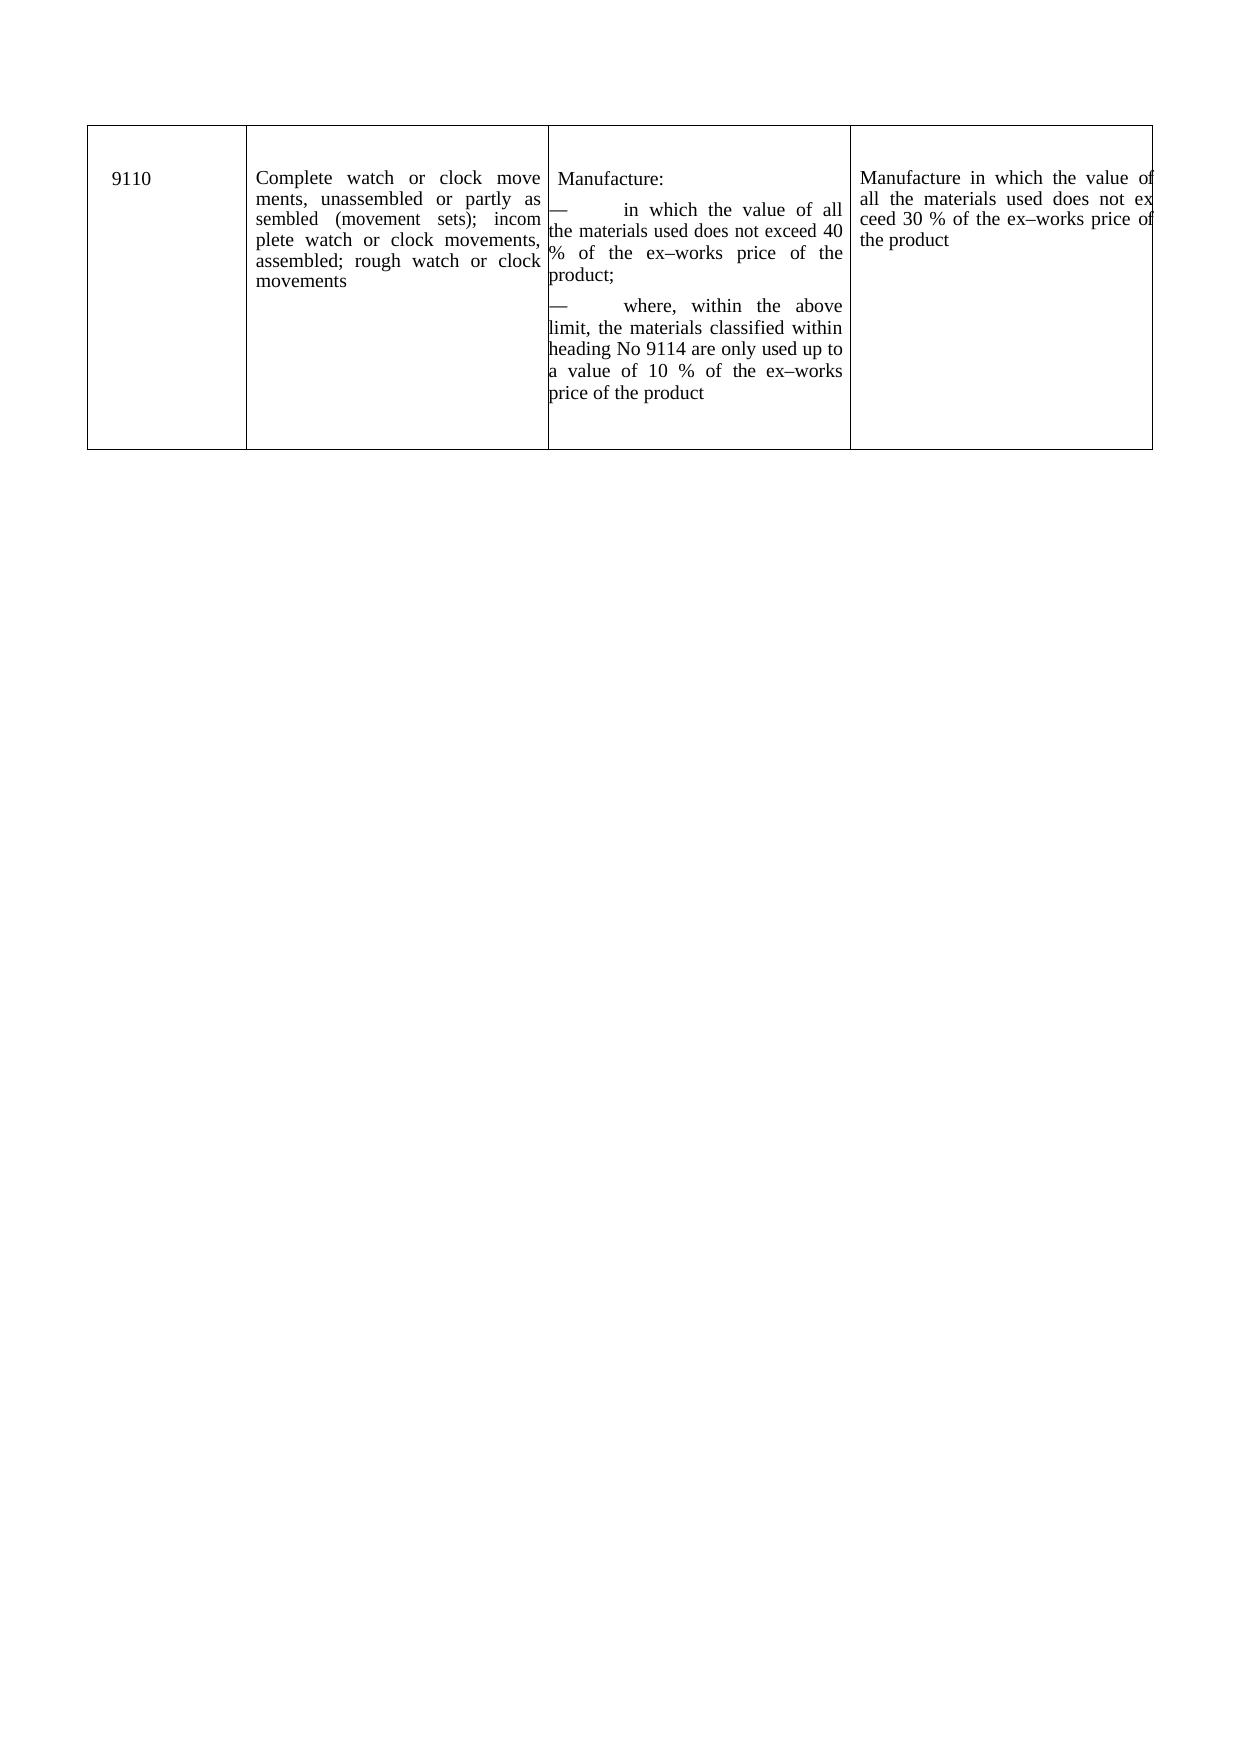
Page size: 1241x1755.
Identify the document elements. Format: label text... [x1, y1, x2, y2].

table_cell Manufacture in which the value of all the materials used does not ex­ ceed 30 % of the ex–works price of the product [851, 126, 1152, 449]
table_cell 9110 [88, 126, 246, 449]
table_cell Manufacture: in which the value of all the materials used does not exceed 40 % of the ex–works price of the product; where, within the above limit, the materials classified within heading No 9114 are only used up to a value of 10 % of the ex–works price of the product [549, 126, 850, 449]
table_cell Complete watch or clock move­ ments, unassembled or partly as­ sembled (movement sets); incom­ plete watch or clock movements, assembled; rough watch or clock movements [247, 126, 548, 449]
